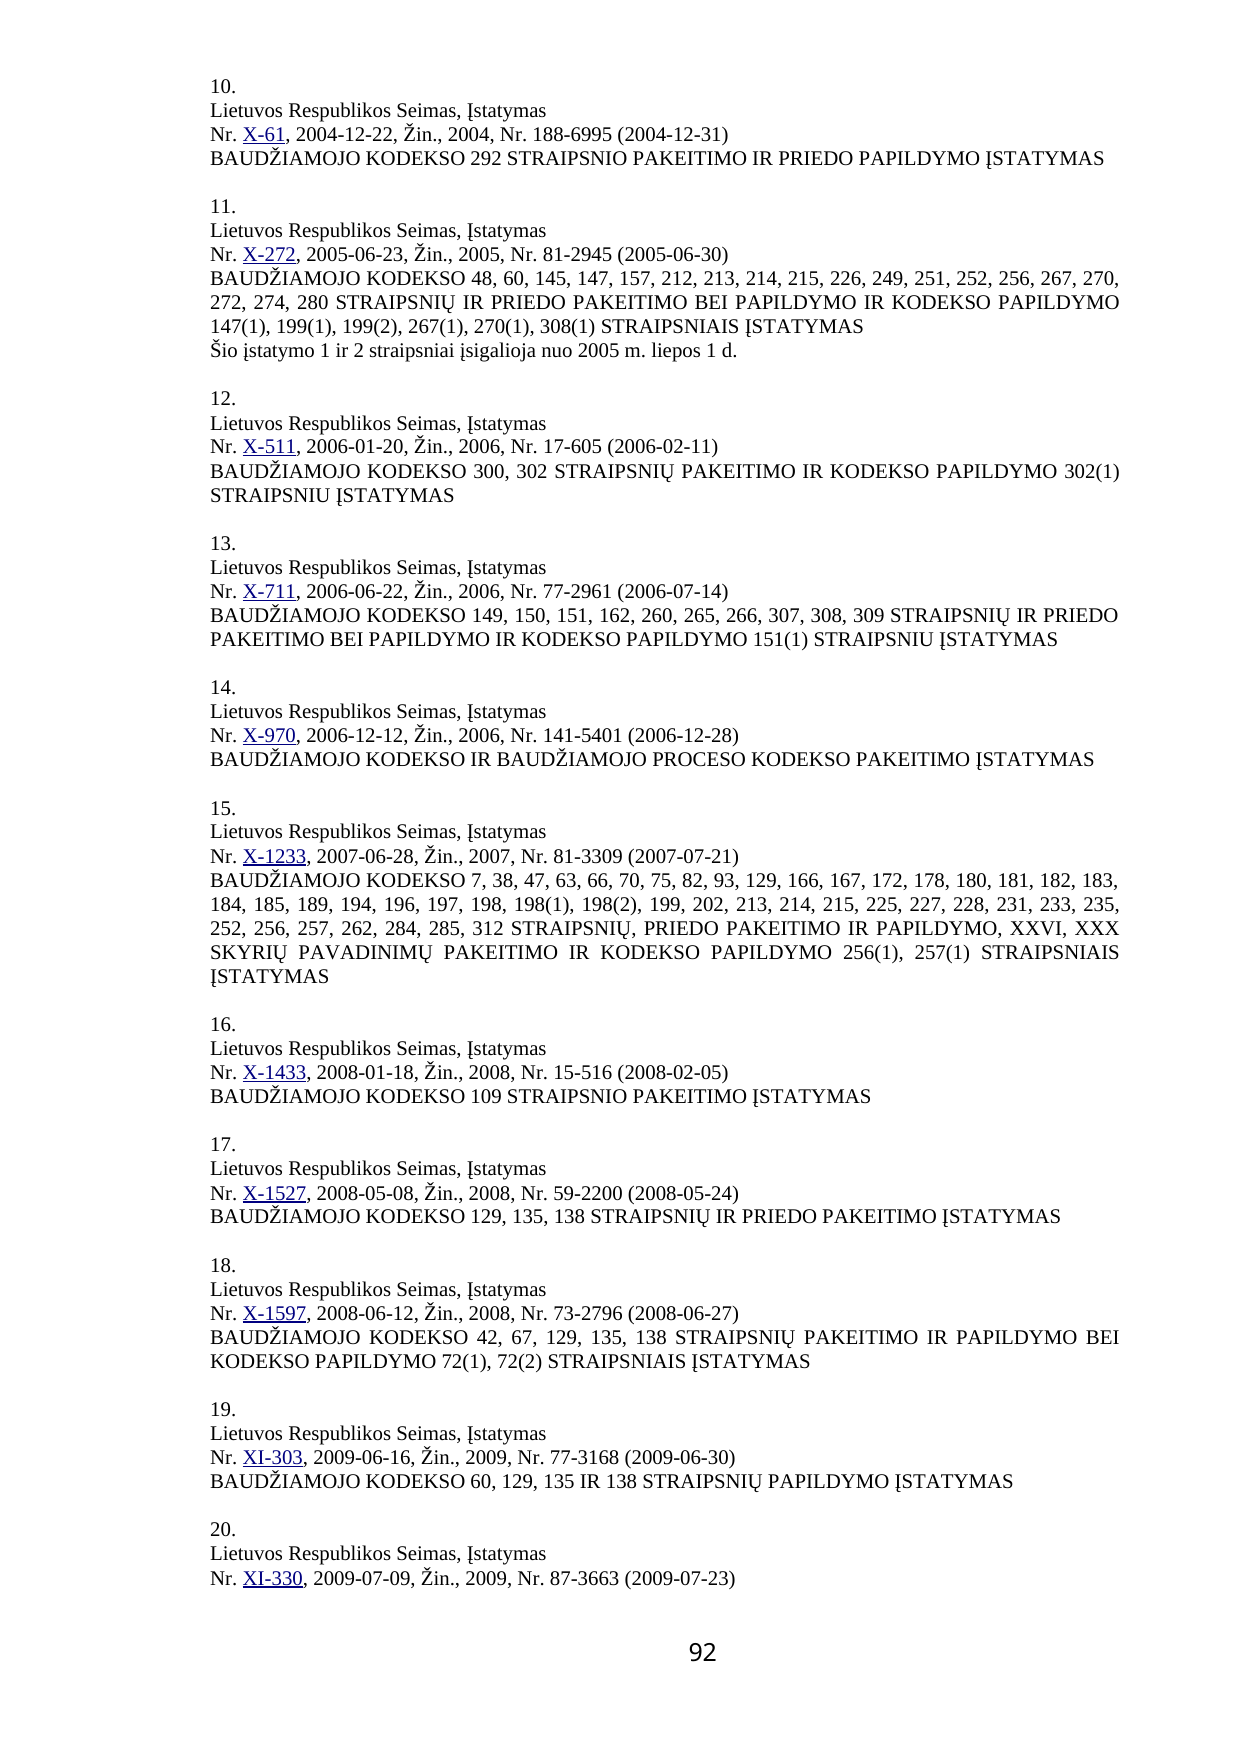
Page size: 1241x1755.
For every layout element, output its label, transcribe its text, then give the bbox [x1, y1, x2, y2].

text 19. [210, 1397, 1120, 1421]
text 18. [210, 1253, 1120, 1277]
text Nr. X-711, 2006-06-22, Žin., 2006, Nr. 77-2961 (2006-07-14) [210, 579, 1120, 603]
text 12. [210, 386, 1120, 410]
text 13. [210, 531, 1120, 555]
text Nr. X-1233, 2007-06-28, Žin., 2007, Nr. 81-3309 (2007-07-21) [210, 843, 1120, 868]
text 17. [210, 1132, 1120, 1156]
text BAUDŽIAMOJO KODEKSO 42, 67, 129, 135, 138 STRAIPSNIŲ PAKEITIMO IR PAPILDYMO BEI KODEKSO PAPILDYMO 72(1), 72(2) STRAIPSNIAIS ĮSTATYMAS [210, 1325, 1120, 1373]
text Lietuvos Respublikos Seimas, Įstatymas [210, 218, 1120, 242]
text BAUDŽIAMOJO KODEKSO 129, 135, 138 STRAIPSNIŲ IR PRIEDO PAKEITIMO ĮSTATYMAS [210, 1204, 1120, 1228]
text 15. [210, 795, 1120, 819]
text Nr. X-61, 2004-12-22, Žin., 2004, Nr. 188-6995 (2004-12-31) [210, 122, 1120, 146]
text BAUDŽIAMOJO KODEKSO 48, 60, 145, 147, 157, 212, 213, 214, 215, 226, 249, 251, 252, 256, 267, 270, 272, 274, 280 STRAIPSNIŲ IR PRIEDO PAKEITIMO BEI PAPILDYMO IR KODEKSO PAPILDYMO 147(1), 199(1), 199(2), 267(1), 270(1), 308(1) STRAIPSNIAIS ĮSTATYMAS [210, 266, 1120, 338]
text BAUDŽIAMOJO KODEKSO 60, 129, 135 IR 138 STRAIPSNIŲ PAPILDYMO ĮSTATYMAS [210, 1469, 1120, 1493]
text Lietuvos Respublikos Seimas, Įstatymas [210, 699, 1120, 723]
text Lietuvos Respublikos Seimas, Įstatymas [210, 1156, 1120, 1180]
text Lietuvos Respublikos Seimas, Įstatymas [210, 98, 1120, 122]
text Lietuvos Respublikos Seimas, Įstatymas [210, 410, 1120, 434]
text Lietuvos Respublikos Seimas, Įstatymas [210, 1277, 1120, 1301]
text Lietuvos Respublikos Seimas, Įstatymas [210, 555, 1120, 579]
text Nr. X-1433, 2008-01-18, Žin., 2008, Nr. 15-516 (2008-02-05) [210, 1060, 1120, 1084]
text Lietuvos Respublikos Seimas, Įstatymas [210, 1421, 1120, 1445]
text Lietuvos Respublikos Seimas, Įstatymas [210, 1036, 1120, 1060]
text Nr. X-970, 2006-12-12, Žin., 2006, Nr. 141-5401 (2006-12-28) [210, 723, 1120, 747]
text Nr. XI-303, 2009-06-16, Žin., 2009, Nr. 77-3168 (2009-06-30) [210, 1445, 1120, 1469]
text BAUDŽIAMOJO KODEKSO 109 STRAIPSNIO PAKEITIMO ĮSTATYMAS [210, 1084, 1120, 1108]
text BAUDŽIAMOJO KODEKSO IR BAUDŽIAMOJO PROCESO KODEKSO PAKEITIMO ĮSTATYMAS [210, 747, 1120, 771]
text Nr. X-272, 2005-06-23, Žin., 2005, Nr. 81-2945 (2005-06-30) [210, 242, 1120, 266]
text 14. [210, 675, 1120, 699]
text Nr. X-1527, 2008-05-08, Žin., 2008, Nr. 59-2200 (2008-05-24) [210, 1180, 1120, 1204]
text BAUDŽIAMOJO KODEKSO 292 STRAIPSNIO PAKEITIMO IR PRIEDO PAPILDYMO ĮSTATYMAS [210, 146, 1120, 170]
text Šio įstatymo 1 ir 2 straipsniai įsigalioja nuo 2005 m. liepos 1 d. [210, 338, 1120, 362]
text BAUDŽIAMOJO KODEKSO 300, 302 STRAIPSNIŲ PAKEITIMO IR KODEKSO PAPILDYMO 302(1) STRAIPSNIU ĮSTATYMAS [210, 458, 1120, 507]
text Lietuvos Respublikos Seimas, Įstatymas [210, 819, 1120, 843]
text BAUDŽIAMOJO KODEKSO 149, 150, 151, 162, 260, 265, 266, 307, 308, 309 STRAIPSNIŲ IR PRIEDO PAKEITIMO BEI PAPILDYMO IR KODEKSO PAPILDYMO 151(1) STRAIPSNIU ĮSTATYMAS [210, 603, 1120, 651]
text 20. [210, 1517, 1120, 1541]
text Lietuvos Respublikos Seimas, Įstatymas [210, 1541, 1120, 1565]
text 11. [210, 194, 1120, 218]
text 16. [210, 1012, 1120, 1036]
text Nr. XI-330, 2009-07-09, Žin., 2009, Nr. 87-3663 (2009-07-23) [210, 1565, 1120, 1589]
text BAUDŽIAMOJO KODEKSO 7, 38, 47, 63, 66, 70, 75, 82, 93, 129, 166, 167, 172, 178, 180, 181, 182, 183, 184, 185, 189, 194, 196, 197, 198, 198(1), 198(2), 199, 202, 213, 214, 215, 225, 227, 228, 231, 233, 235, 252, 256, 257, 262, 284, 285, 312 STRAIPSNIŲ, PRIEDO PAKEITIMO IR PAPILDYMO, XXVI, XXX SKYRIŲ PAVADINIMŲ PAKEITIMO IR KODEKSO PAPILDYMO 256(1), 257(1) STRAIPSNIAIS ĮSTATYMAS [210, 868, 1120, 988]
text Nr. X-511, 2006-01-20, Žin., 2006, Nr. 17-605 (2006-02-11) [210, 434, 1120, 458]
text 10. [210, 73, 1120, 98]
text Nr. X-1597, 2008-06-12, Žin., 2008, Nr. 73-2796 (2008-06-27) [210, 1301, 1120, 1325]
